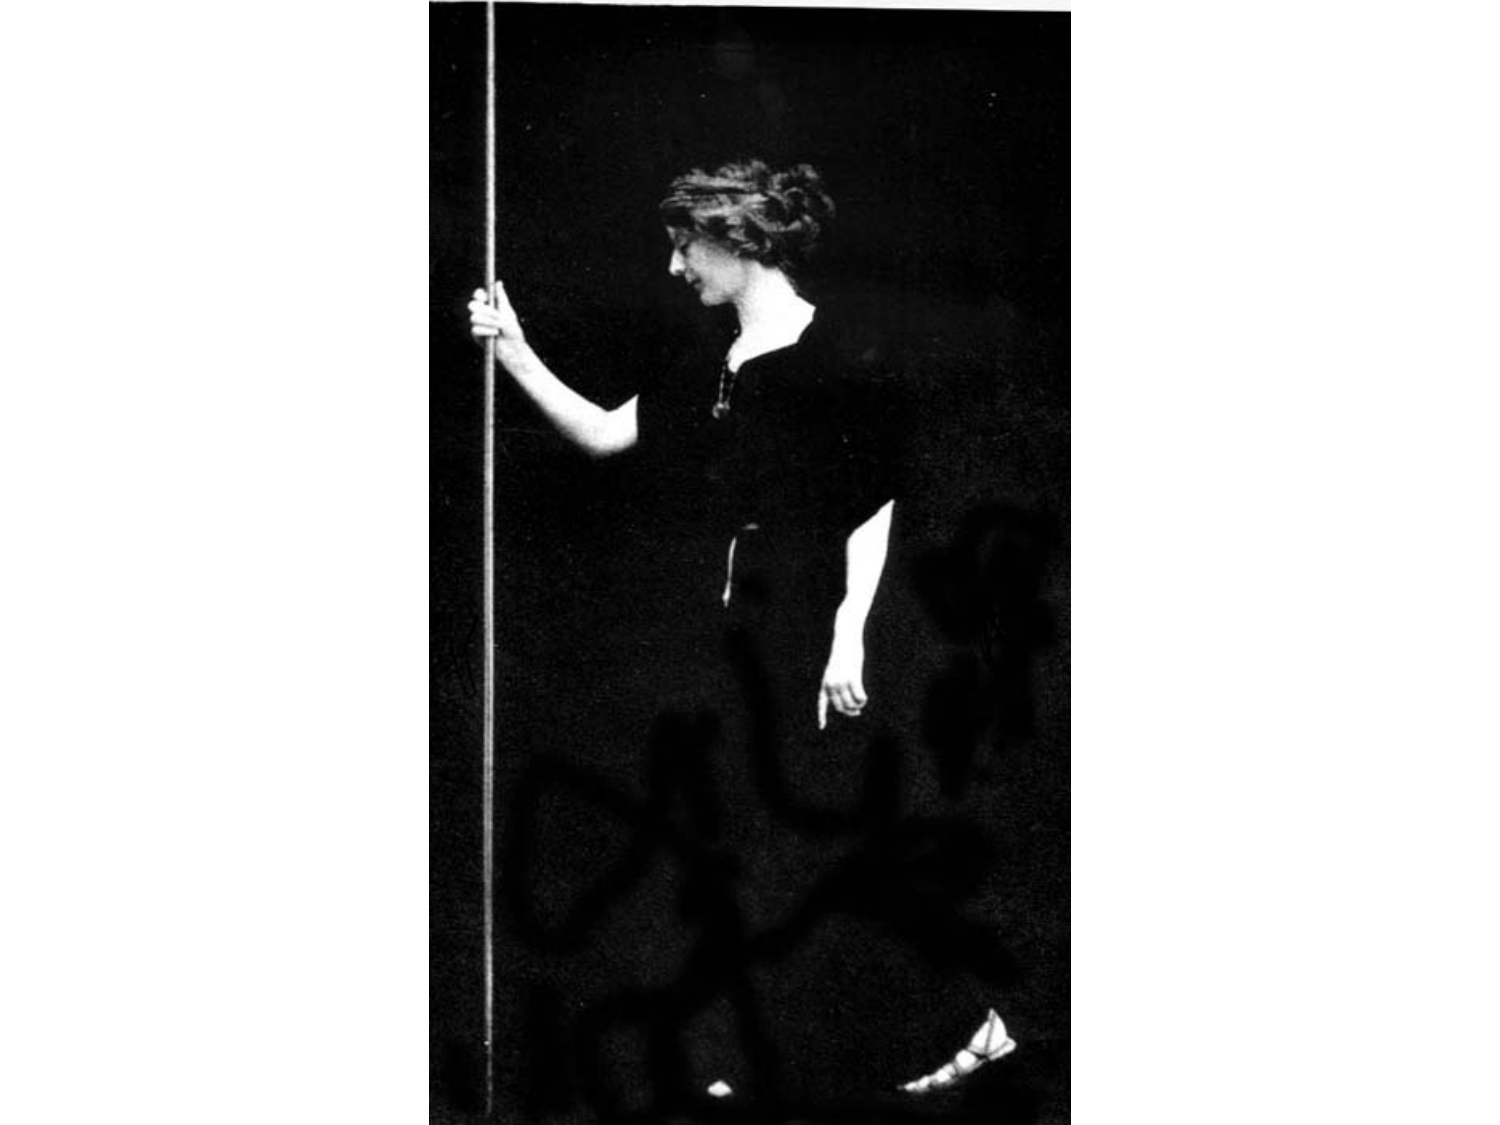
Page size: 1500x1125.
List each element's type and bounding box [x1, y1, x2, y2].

picture [429, 0, 1071, 1125]
